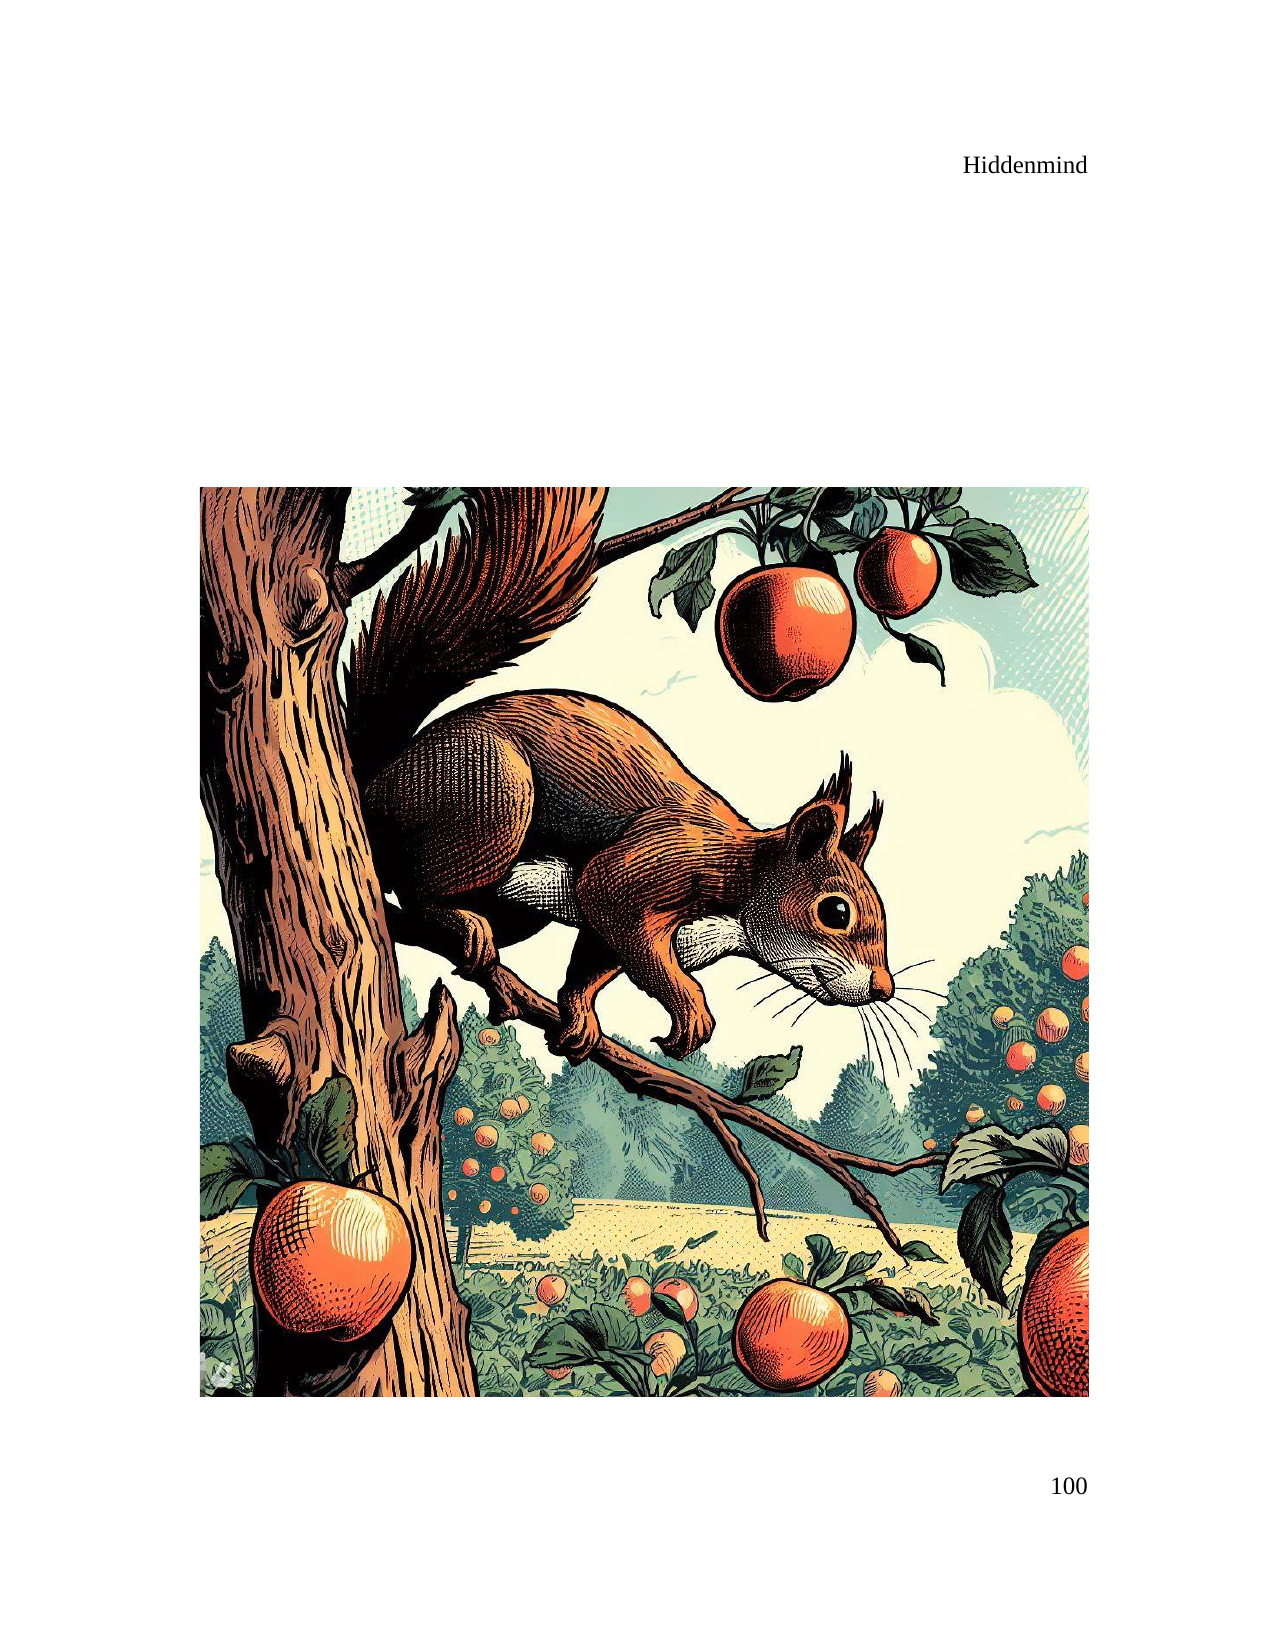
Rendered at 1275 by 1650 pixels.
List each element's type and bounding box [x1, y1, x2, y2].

picture [199, 487, 1089, 1397]
